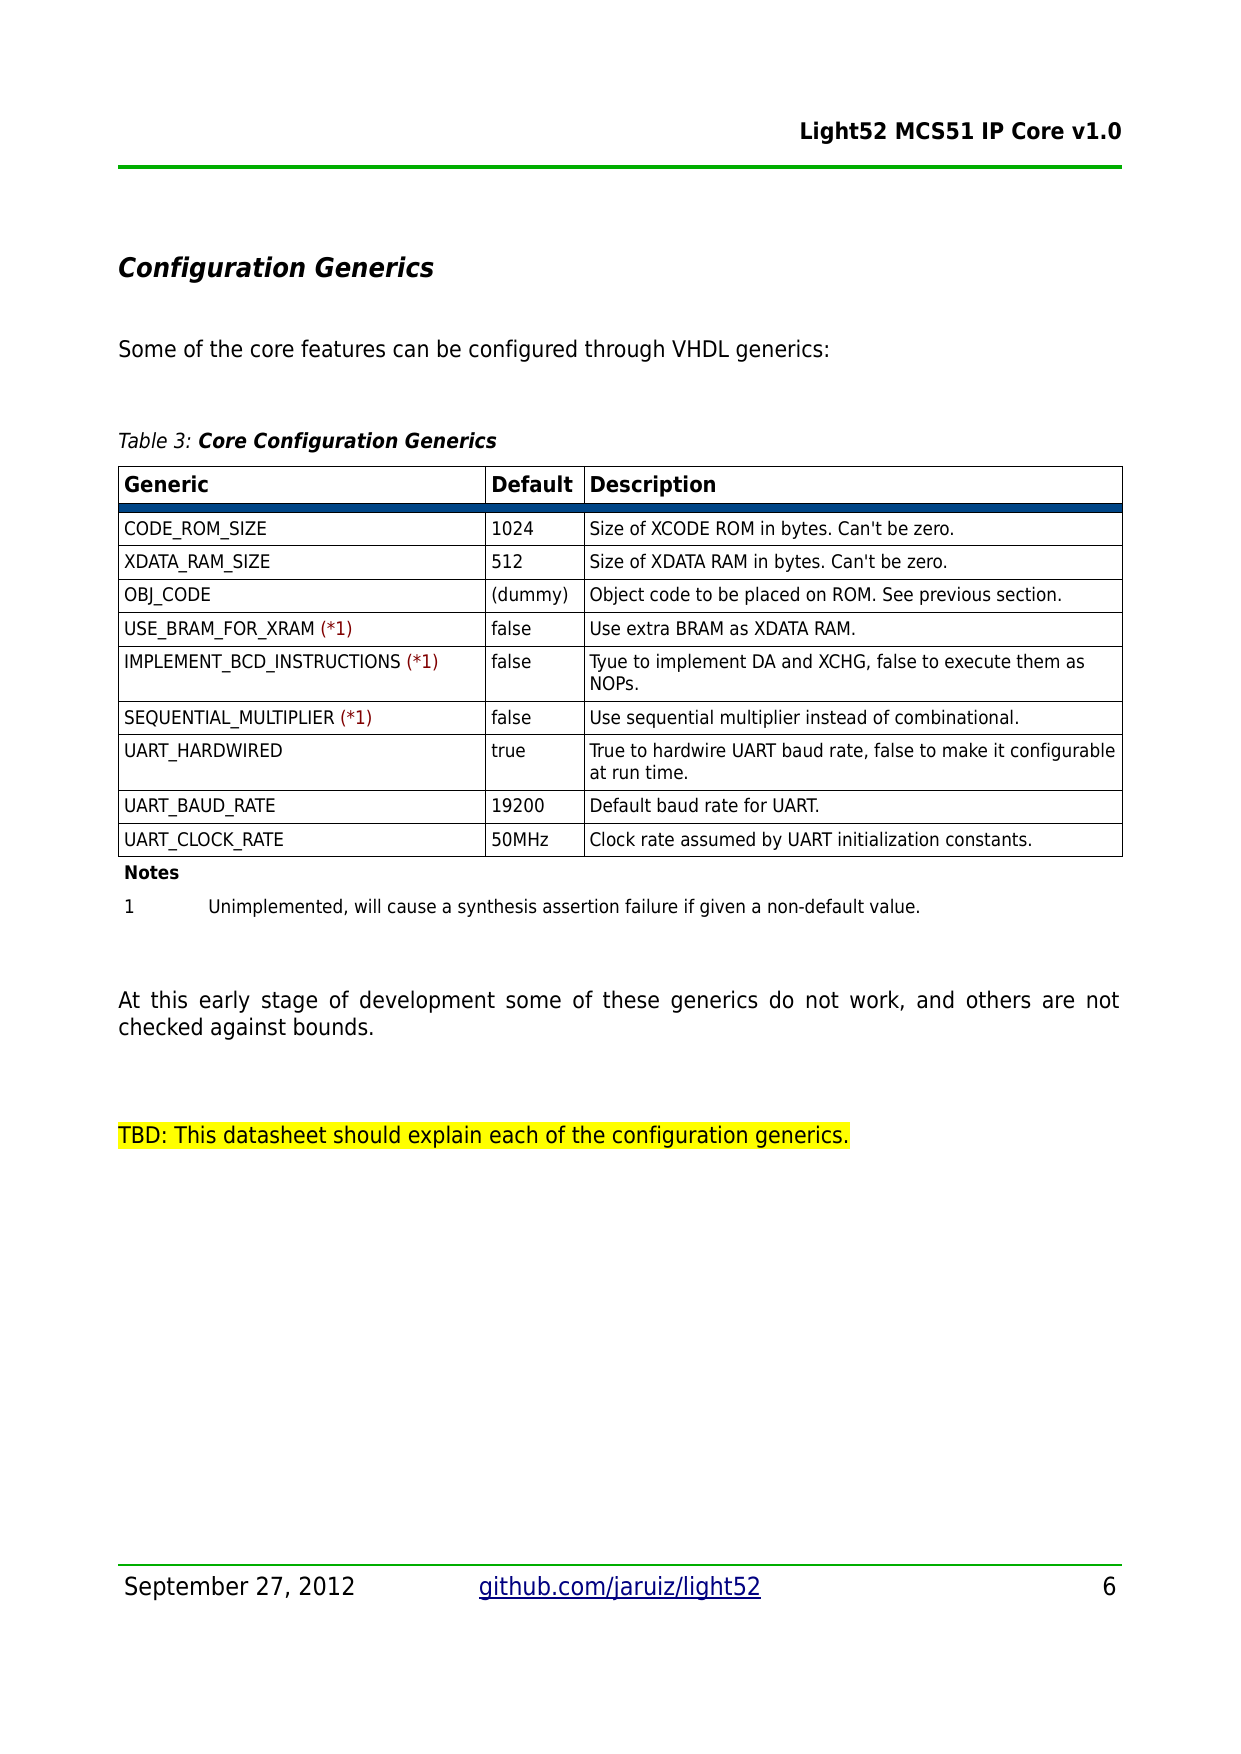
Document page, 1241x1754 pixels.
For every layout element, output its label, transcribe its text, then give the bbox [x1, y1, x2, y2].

table_cell 19200 [486, 791, 584, 823]
table_cell Tyue to implement DA and XCHG, false to execute them as NOPs. [585, 647, 1122, 701]
table_cell 512 [486, 546, 584, 579]
table_header Default [486, 467, 584, 503]
table_cell false [486, 647, 584, 701]
table_cell 1024 [486, 513, 584, 545]
text At this early stage of development some of these generics do not work, and others are not checked against bounds. [118, 987, 1122, 1041]
table_cell 50MHz [486, 824, 584, 856]
table_cell IMPLEMENT_BCD_INSTRUCTIONS (*1) [119, 647, 485, 701]
table_cell Size of XDATA RAM in bytes. Can't be zero. [585, 546, 1122, 579]
text Some of the core features can be configured through VHDL generics: [118, 336, 1122, 362]
table_cell XDATA_RAM_SIZE [119, 546, 485, 579]
table_cell Default baud rate for UART. [585, 791, 1122, 823]
text TBD: This datasheet should explain each of the configuration generics. [118, 1122, 1122, 1149]
table_header [203, 857, 1122, 890]
table_header Generic [119, 467, 485, 503]
table_cell 1 [118, 890, 202, 923]
table_cell Use sequential multiplier instead of combinational. [585, 702, 1122, 734]
table_cell Clock rate assumed by UART initialization constants. [585, 824, 1122, 856]
table_cell Unimplemented, will cause a synthesis assertion failure if given a non-default value. [203, 890, 1122, 923]
table_cell false [486, 702, 584, 734]
subtitle Configuration Generics [118, 252, 1122, 284]
table_cell UART_CLOCK_RATE [119, 824, 485, 856]
table_cell True to hardwire UART baud rate, false to make it configurable at run time. [585, 735, 1122, 789]
table_cell USE_BRAM_FOR_XRAM (*1) [119, 613, 485, 646]
table_cell [119, 504, 1122, 512]
text Table 3: Core Configuration Generics [118, 429, 1122, 453]
table_cell Use extra BRAM as XDATA RAM. [585, 613, 1122, 646]
table_cell SEQUENTIAL_MULTIPLIER (*1) [119, 702, 485, 734]
table_cell true [486, 735, 584, 789]
table_cell Object code to be placed on ROM. See previous section. [585, 580, 1122, 612]
table_cell CODE_ROM_SIZE [119, 513, 485, 545]
table_header Notes [118, 857, 202, 890]
table_cell Size of XCODE ROM in bytes. Can't be zero. [585, 513, 1122, 545]
table_cell OBJ_CODE [119, 580, 485, 612]
table_cell false [486, 613, 584, 646]
table_cell UART_BAUD_RATE [119, 791, 485, 823]
table_cell UART_HARDWIRED [119, 735, 485, 789]
table_cell (dummy) [486, 580, 584, 612]
table_header Description [585, 467, 1122, 503]
